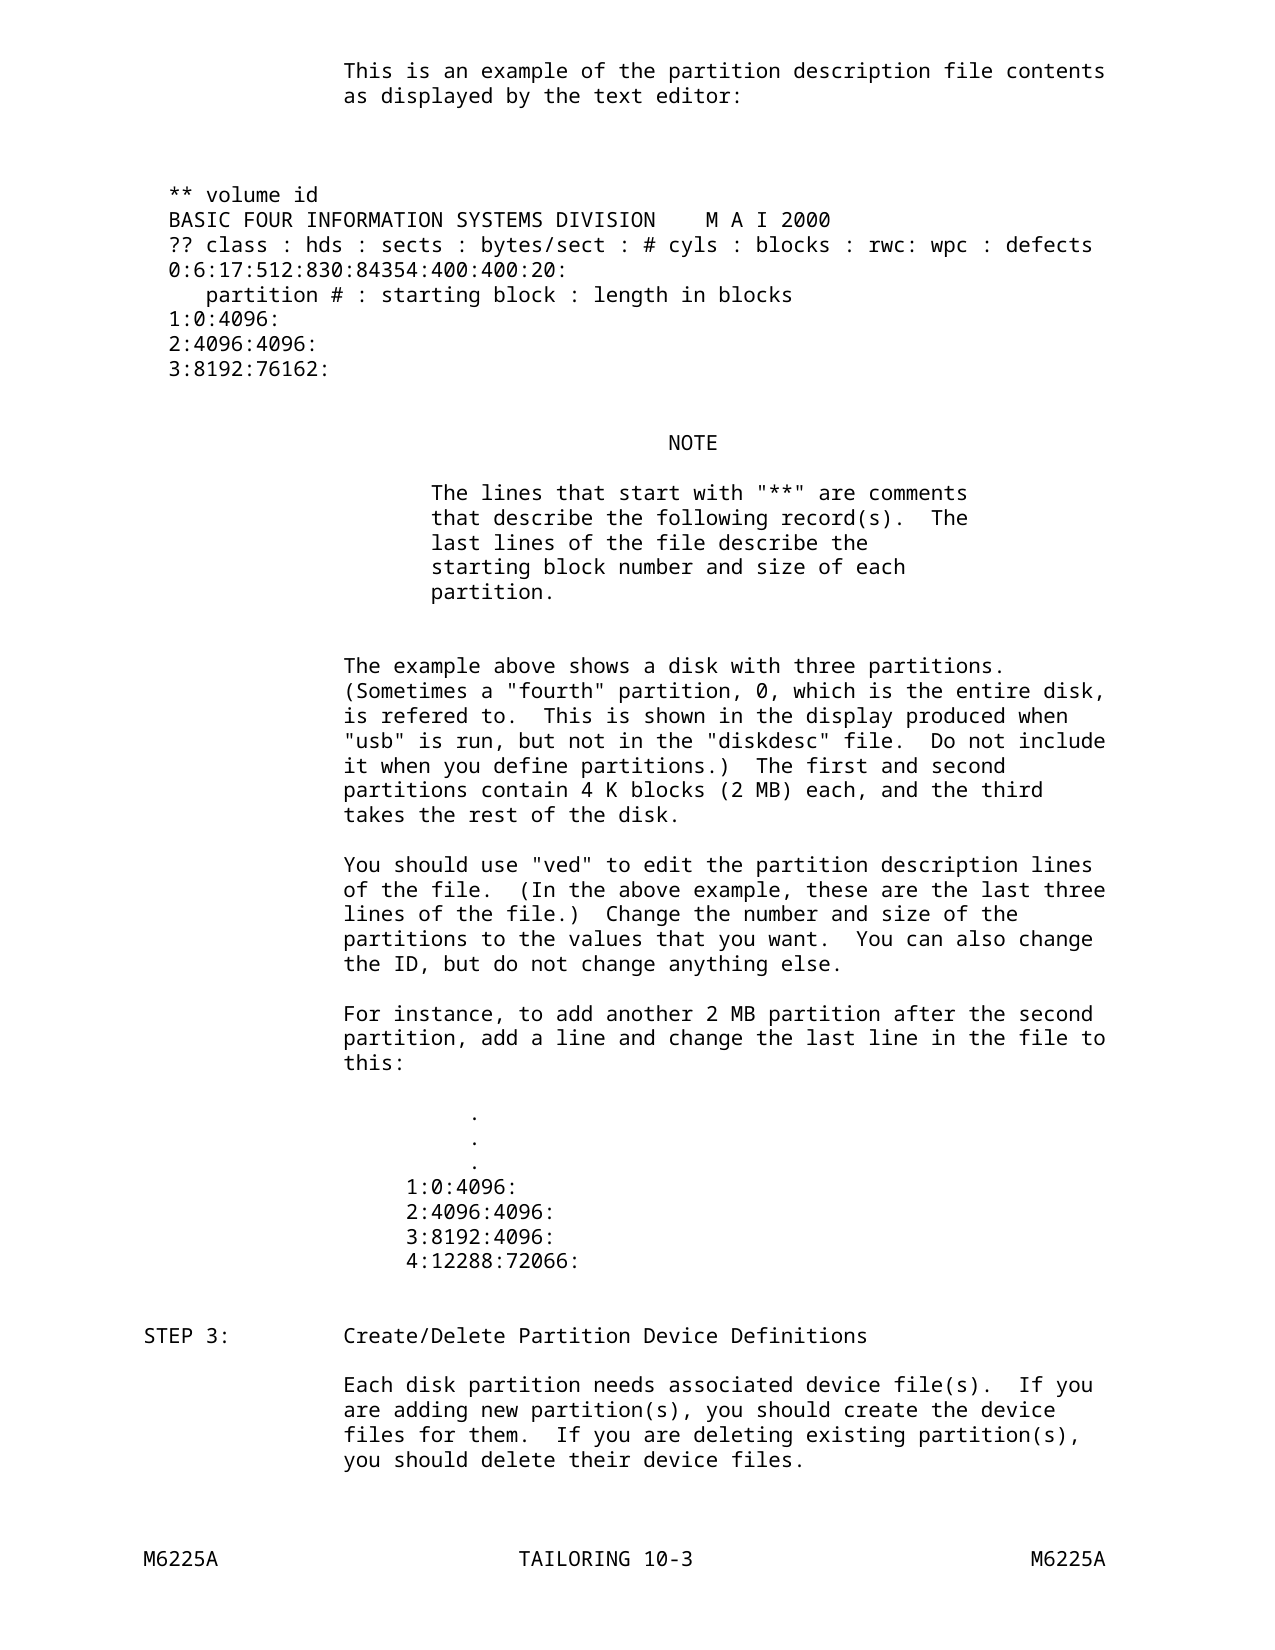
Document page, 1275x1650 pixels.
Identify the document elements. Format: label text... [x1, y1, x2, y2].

text You should use "ved" to edit the partition description lines [118, 852, 1145, 877]
text partition. [118, 580, 1145, 604]
text 1:0:4096: [118, 1175, 1145, 1199]
text that describe the following record(s). The [118, 505, 1145, 530]
text partition, add a line and change the last line in the file to [118, 1026, 1145, 1051]
text ** volume id [118, 183, 1145, 208]
text 2:4096:4096: [118, 332, 1145, 357]
text The example above shows a disk with three partitions. [118, 654, 1145, 679]
text 0:6:17:512:830:84354:400:400:20: [118, 257, 1145, 282]
text takes the rest of the disk. [118, 803, 1145, 828]
text partition # : starting block : length in blocks [118, 282, 1145, 307]
text of the file. (In the above example, these are the last three [118, 877, 1145, 902]
text . [118, 1150, 1145, 1175]
text this: [118, 1051, 1145, 1076]
text you should delete their device files. [118, 1447, 1145, 1472]
text as displayed by the text editor: [118, 84, 1145, 109]
text STEP 3: Create/Delete Partition Device Definitions [118, 1323, 1145, 1348]
text For instance, to add another 2 MB partition after the second [118, 1001, 1145, 1026]
text M6225A TAILORING 10-3 M6225A [118, 1547, 1145, 1571]
text lines of the file.) Change the number and size of the [118, 902, 1145, 927]
text 3:8192:76162: [118, 357, 1145, 381]
text partitions to the values that you want. You can also change [118, 927, 1145, 952]
text BASIC FOUR INFORMATION SYSTEMS DIVISION M A I 2000 [118, 208, 1145, 233]
text partitions contain 4 K blocks (2 MB) each, and the third [118, 778, 1145, 803]
text The lines that start with "**" are comments [118, 481, 1145, 505]
text are adding new partition(s), you should create the device [118, 1398, 1145, 1423]
text Each disk partition needs associated device file(s). If you [118, 1373, 1145, 1398]
text . [118, 1125, 1145, 1150]
text files for them. If you are deleting existing partition(s), [118, 1423, 1145, 1447]
text This is an example of the partition description file contents [118, 59, 1145, 84]
text the ID, but do not change anything else. [118, 952, 1145, 976]
text is refered to. This is shown in the display produced when [118, 704, 1145, 728]
text ?? class : hds : sects : bytes/sect : # cyls : blocks : rwc: wpc : defects [118, 233, 1145, 257]
text starting block number and size of each [118, 555, 1145, 580]
text it when you define partitions.) The first and second [118, 753, 1145, 778]
text 3:8192:4096: [118, 1224, 1145, 1249]
text 4:12288:72066: [118, 1249, 1145, 1274]
text (Sometimes a "fourth" partition, 0, which is the entire disk, [118, 679, 1145, 704]
text last lines of the file describe the [118, 530, 1145, 555]
text . [118, 1100, 1145, 1125]
text "usb" is run, but not in the "diskdesc" file. Do not include [118, 728, 1145, 753]
text 2:4096:4096: [118, 1199, 1145, 1224]
text NOTE [118, 431, 1145, 456]
text 1:0:4096: [118, 307, 1145, 332]
